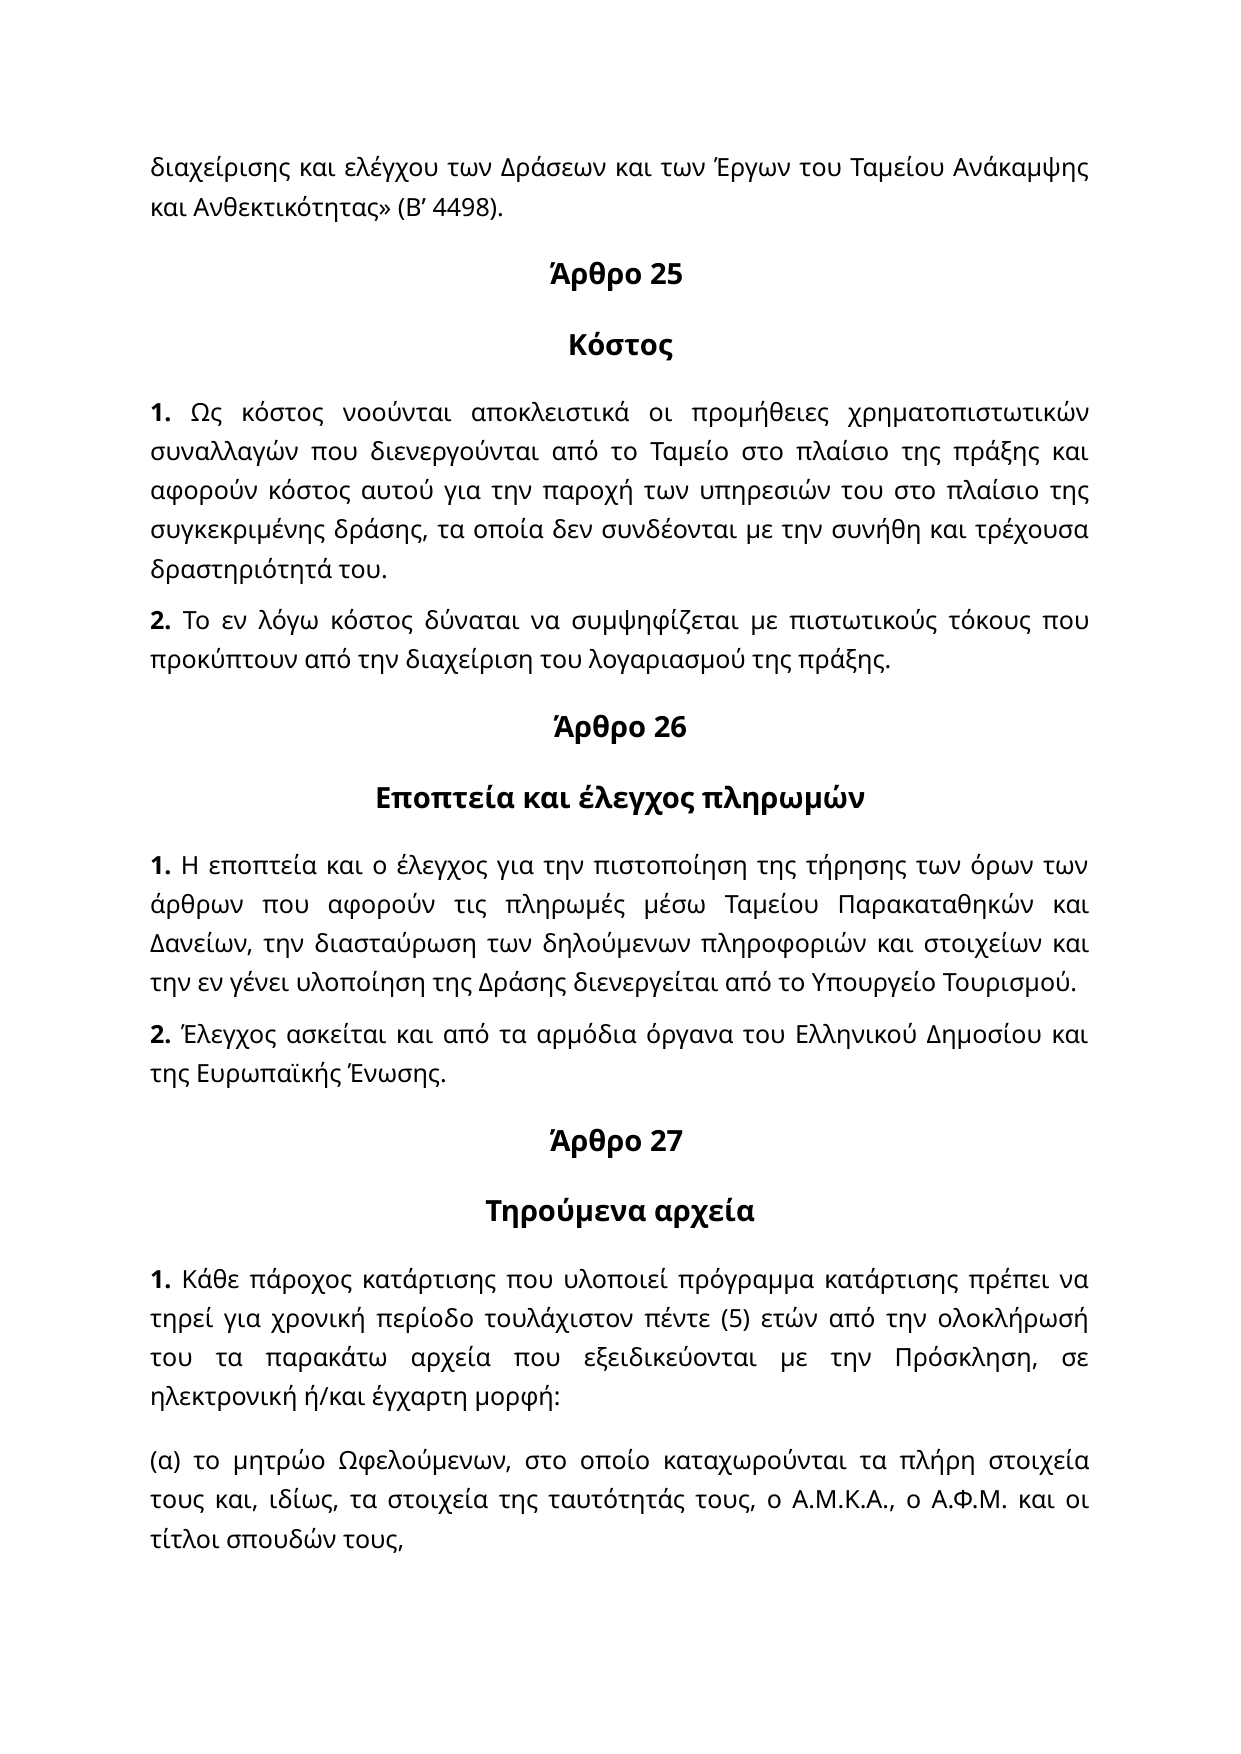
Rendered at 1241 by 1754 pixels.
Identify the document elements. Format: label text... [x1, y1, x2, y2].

text 1. Η εποπτεία και ο έλεγχος για την πιστοποίηση της τήρησης των όρων των άρθρων που αφορούν τις πληρωμές μέσω Ταμείου Παρακαταθηκών και Δανείων, την διασταύρωση των δηλούμενων πληροφοριών και στοιχείων και την εν γένει υλοποίηση της Δράσης διενεργείται από το Υπουργείο Τουρισμού. [150, 847, 1090, 999]
subtitle Εποπτεία και έλεγχος πληρωμών [150, 777, 1090, 817]
text (α) το μητρώο Ωφελούμενων, στο οποίο καταχωρούνται τα πλήρη στοιχεία τους και, ιδίως, τα στοιχεία της ταυτότητάς τους, ο Α.Μ.Κ.Α., ο Α.Φ.Μ. και οι τίτλοι σπουδών τους, [150, 1443, 1090, 1555]
text 2. Έλεγχος ασκείται και από τα αρμόδια όργανα του Ελληνικού Δημοσίου και της Ευρωπαϊκής Ένωσης. [150, 1017, 1090, 1090]
subtitle Άρθρο 26 [150, 706, 1090, 746]
subtitle Κόστος [150, 324, 1090, 364]
subtitle Τηρούμενα αρχεία [150, 1191, 1090, 1230]
text διαχείρισης και ελέγχου των Δράσεων και των Έργων του Ταμείου Ανάκαμψης και Ανθεκτικότητας» (Β’ 4498). [150, 150, 1090, 223]
text 1. Ως κόστος νοούνται αποκλειστικά οι προμήθειες χρηματοπιστωτικών συναλλαγών που διενεργούνται από το Ταμείο στο πλαίσιο της πράξης και αφορούν κόστος αυτού για την παροχή των υπηρεσιών του στο πλαίσιο της συγκεκριμένης δράσης, τα οποία δεν συνδέονται με την συνήθη και τρέχουσα δραστηριότητά του. [150, 394, 1090, 585]
text 2. Το εν λόγω κόστος δύναται να συμψηφίζεται με πιστωτικούς τόκους που προκύπτουν από την διαχείριση του λογαριασμού της πράξης. [150, 603, 1090, 676]
subtitle Άρθρο 25 [150, 253, 1090, 293]
text 1. Κάθε πάροχος κατάρτισης που υλοποιεί πρόγραμμα κατάρτισης πρέπει να τηρεί για χρονική περίοδο τουλάχιστον πέντε (5) ετών από την ολοκλήρωσή του τα παρακάτω αρχεία που εξειδικεύονται με την Πρόσκληση, σε ηλεκτρονική ή/και έγχαρτη μορφή: [150, 1261, 1090, 1413]
subtitle Άρθρο 27 [150, 1120, 1090, 1160]
